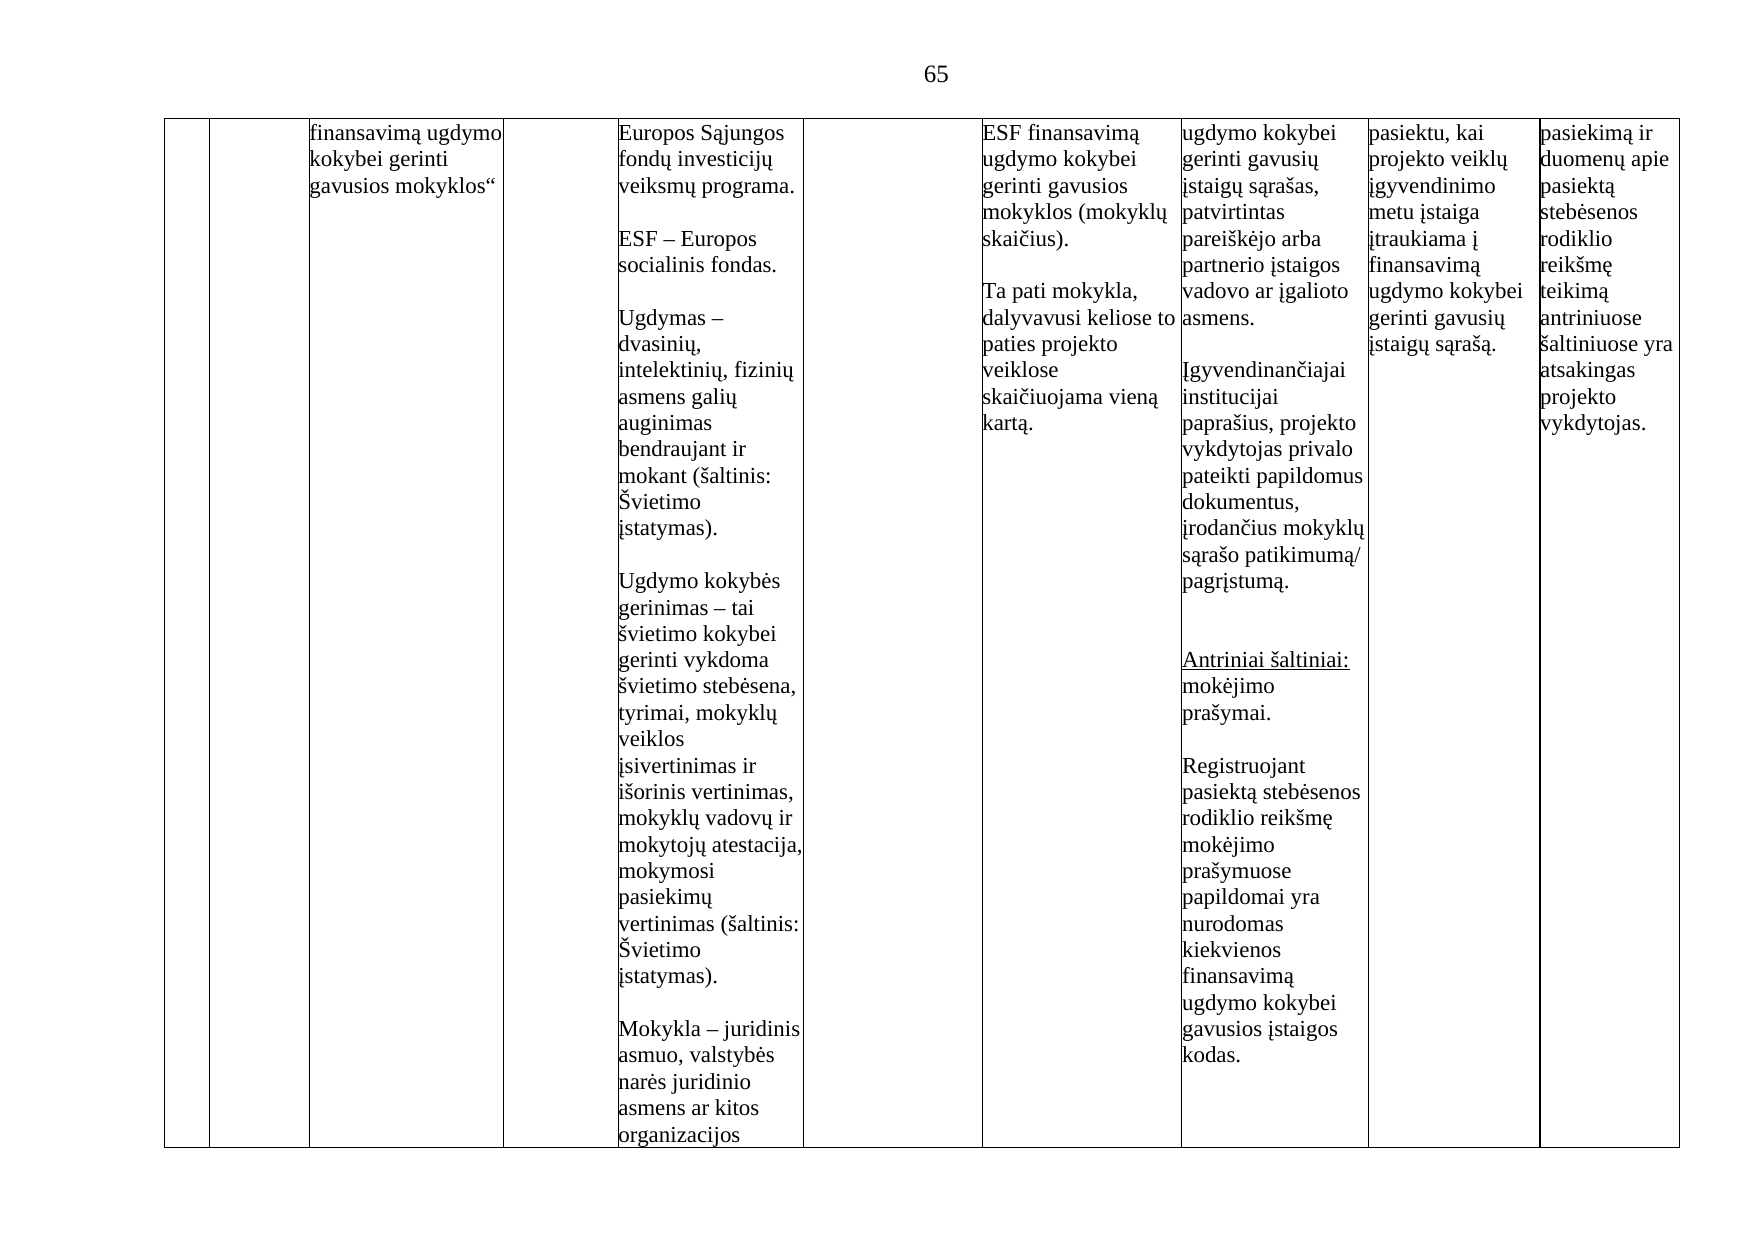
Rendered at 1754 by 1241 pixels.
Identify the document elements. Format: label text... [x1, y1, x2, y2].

table_cell [165, 119, 209, 1147]
table_cell ugdymo kokybei gerinti gavusių įstaigų sąrašas, patvirtintas pareiškėjo arba partnerio įstaigos vadovo ar įgalioto asmens. Įgyvendinančiajai institucijai paprašius, projekto vykdytojas privalo pateikti papildomus dokumentus, įrodančius mokyklų sąrašo patikimumą/ pagrįstumą. Antriniai šaltiniai: mokėjimo prašymai. Registruojant pasiektą stebėsenos rodiklio reikšmę mokėjimo prašymuose papildomai yra nurodomas kiekvienos finansavimą ugdymo kokybei gavusios įstaigos kodas. [1182, 119, 1368, 1147]
table_cell [210, 119, 309, 1147]
table_cell [804, 119, 982, 1147]
table_cell [504, 119, 618, 1147]
table_cell finansavimą ugdymo kokybei gerinti gavusios mokyklos“ [310, 119, 503, 1147]
table_cell pasiekimą ir duomenų apie pasiektą stebėsenos rodiklio reikšmę teikimą antriniuose šaltiniuose yra atsakingas projekto vykdytojas. [1541, 119, 1679, 1147]
table_cell Europos Sąjungos fondų investicijų veiksmų programa. ESF – Europos socialinis fondas. Ugdymas – dvasinių, intelektinių, fizinių asmens galių auginimas bendraujant ir mokant (šaltinis: Švietimo įstatymas). Ugdymo kokybės gerinimas – tai švietimo kokybei gerinti vykdoma švietimo stebėsena, tyrimai, mokyklų veiklos įsivertinimas ir išorinis vertinimas, mokyklų vadovų ir mokytojų atestacija, mokymosi pasiekimų vertinimas (šaltinis: Švietimo įstatymas). Mokykla – juridinis asmuo, valstybės narės juridinio asmens ar kitos organizacijos [619, 119, 803, 1147]
table_cell pasiektu, kai projekto veiklų įgyvendinimo metu įstaiga įtraukiama į finansavimą ugdymo kokybei gerinti gavusių įstaigų sąrašą. [1369, 119, 1539, 1147]
table_cell ESF finansavimą ugdymo kokybei gerinti gavusios mokyklos (mokyklų skaičius). Ta pati mokykla, dalyvavusi keliose to paties projekto veiklose skaičiuojama vieną kartą. [983, 119, 1181, 1147]
